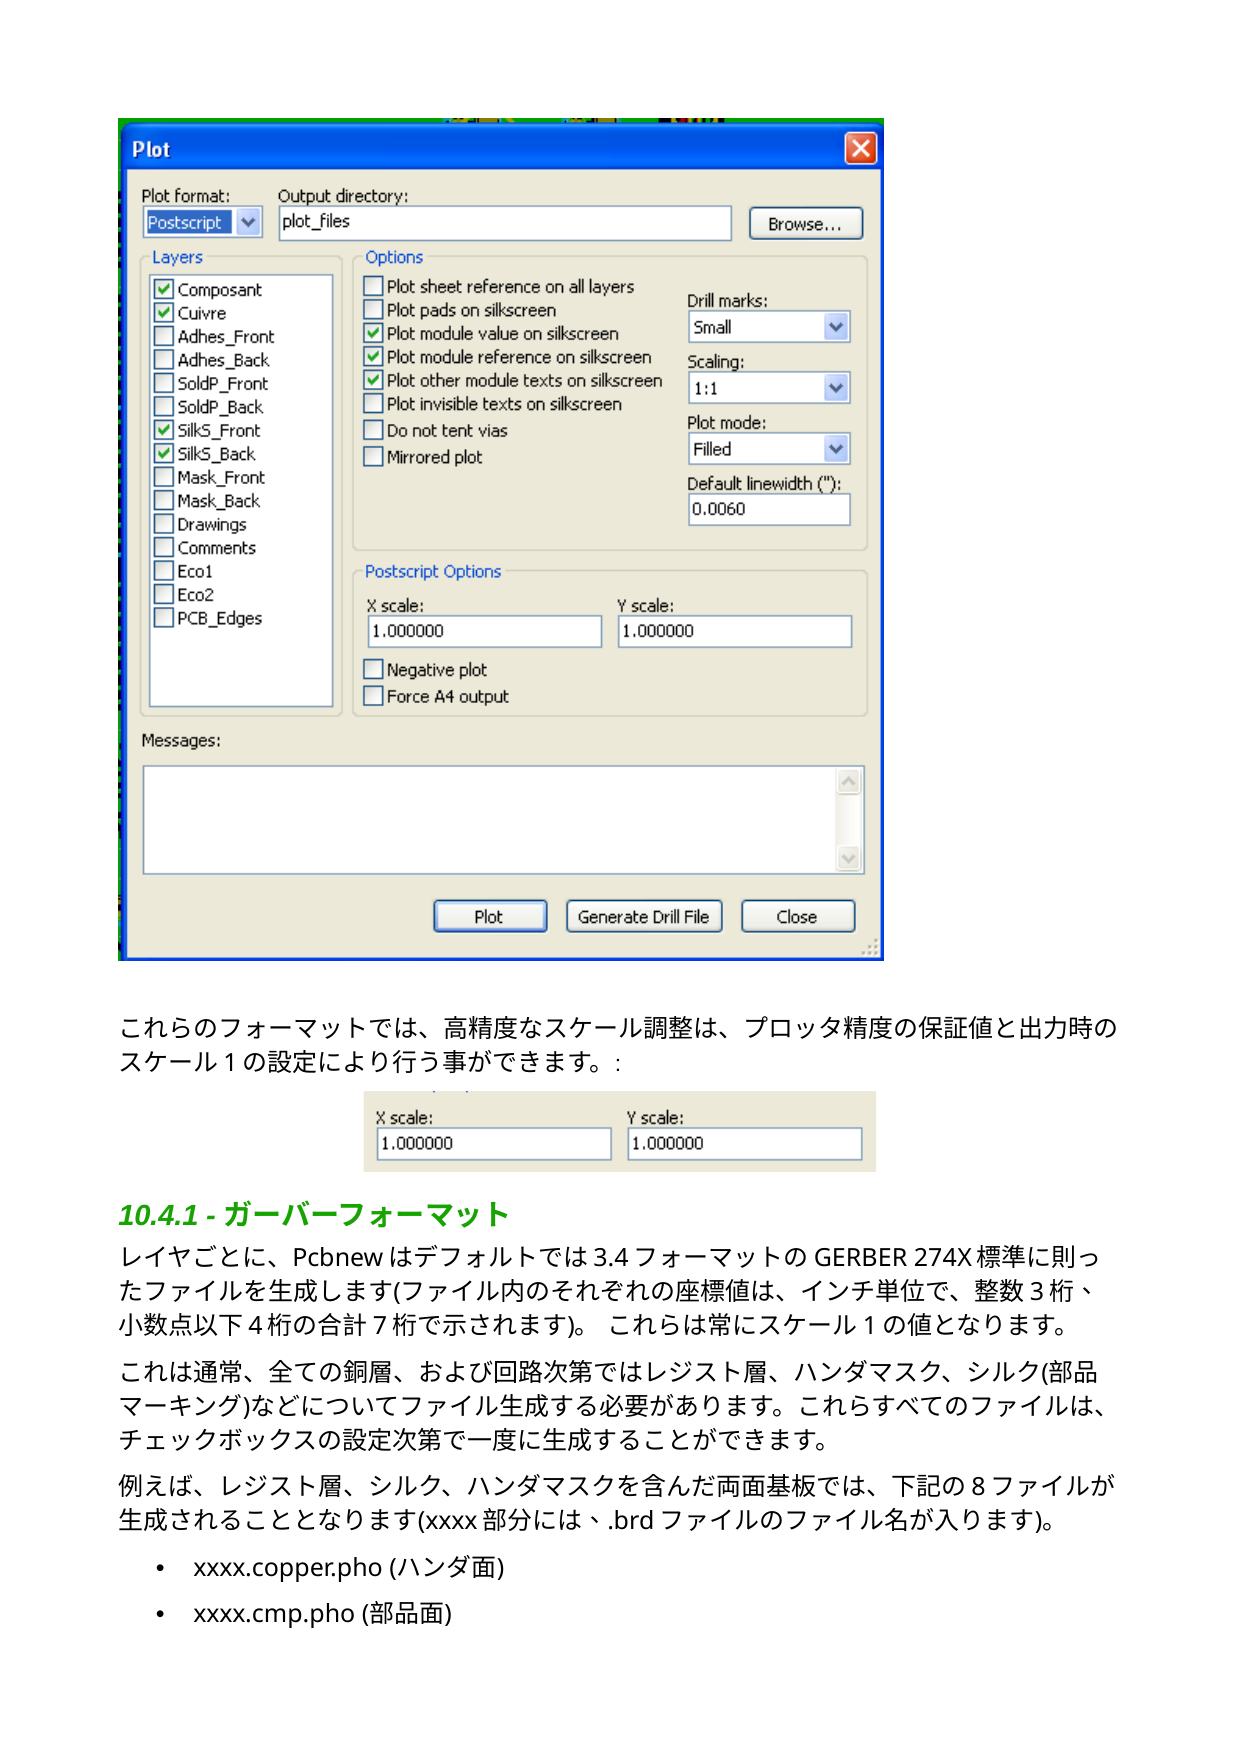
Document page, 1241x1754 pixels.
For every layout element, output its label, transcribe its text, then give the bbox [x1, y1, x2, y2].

text レイヤごとに、Pcbnewはデフォルトでは3.4フォーマットのGERBER 274X標準に則ったファイルを生成します(ファイル内のそれぞれの座標値は、インチ単位で、整数3桁、小数点以下4桁の合計7桁で示されます)。 これらは常にスケール1の値となります。 [118, 1240, 1122, 1342]
text 例えば、レジスト層、シルク、ハンダマスクを含んだ両面基板では、下記の8ファイルが生成されることとなります(xxxx部分には、.brdファイルのファイル名が入ります)。 [118, 1469, 1122, 1537]
list xxxx.cmp.pho (部品面) [156, 1596, 1122, 1630]
text これらのフォーマットでは、高精度なスケール調整は、プロッタ精度の保証値と出力時のスケール1の設定により行う事ができます。: [118, 1011, 1122, 1079]
picture [118, 118, 884, 961]
text これは通常、全ての銅層、および回路次第ではレジスト層、ハンダマスク、シルク(部品マーキング)などについてファイル生成する必要があります。これらすべてのファイルは、チェックボックスの設定次第で一度に生成することができます。 [118, 1355, 1122, 1457]
list xxxx.copper.pho (ハンダ面) [156, 1549, 1122, 1583]
subtitle ガーバーフォーマット [118, 1194, 1122, 1234]
picture [363, 1091, 877, 1172]
